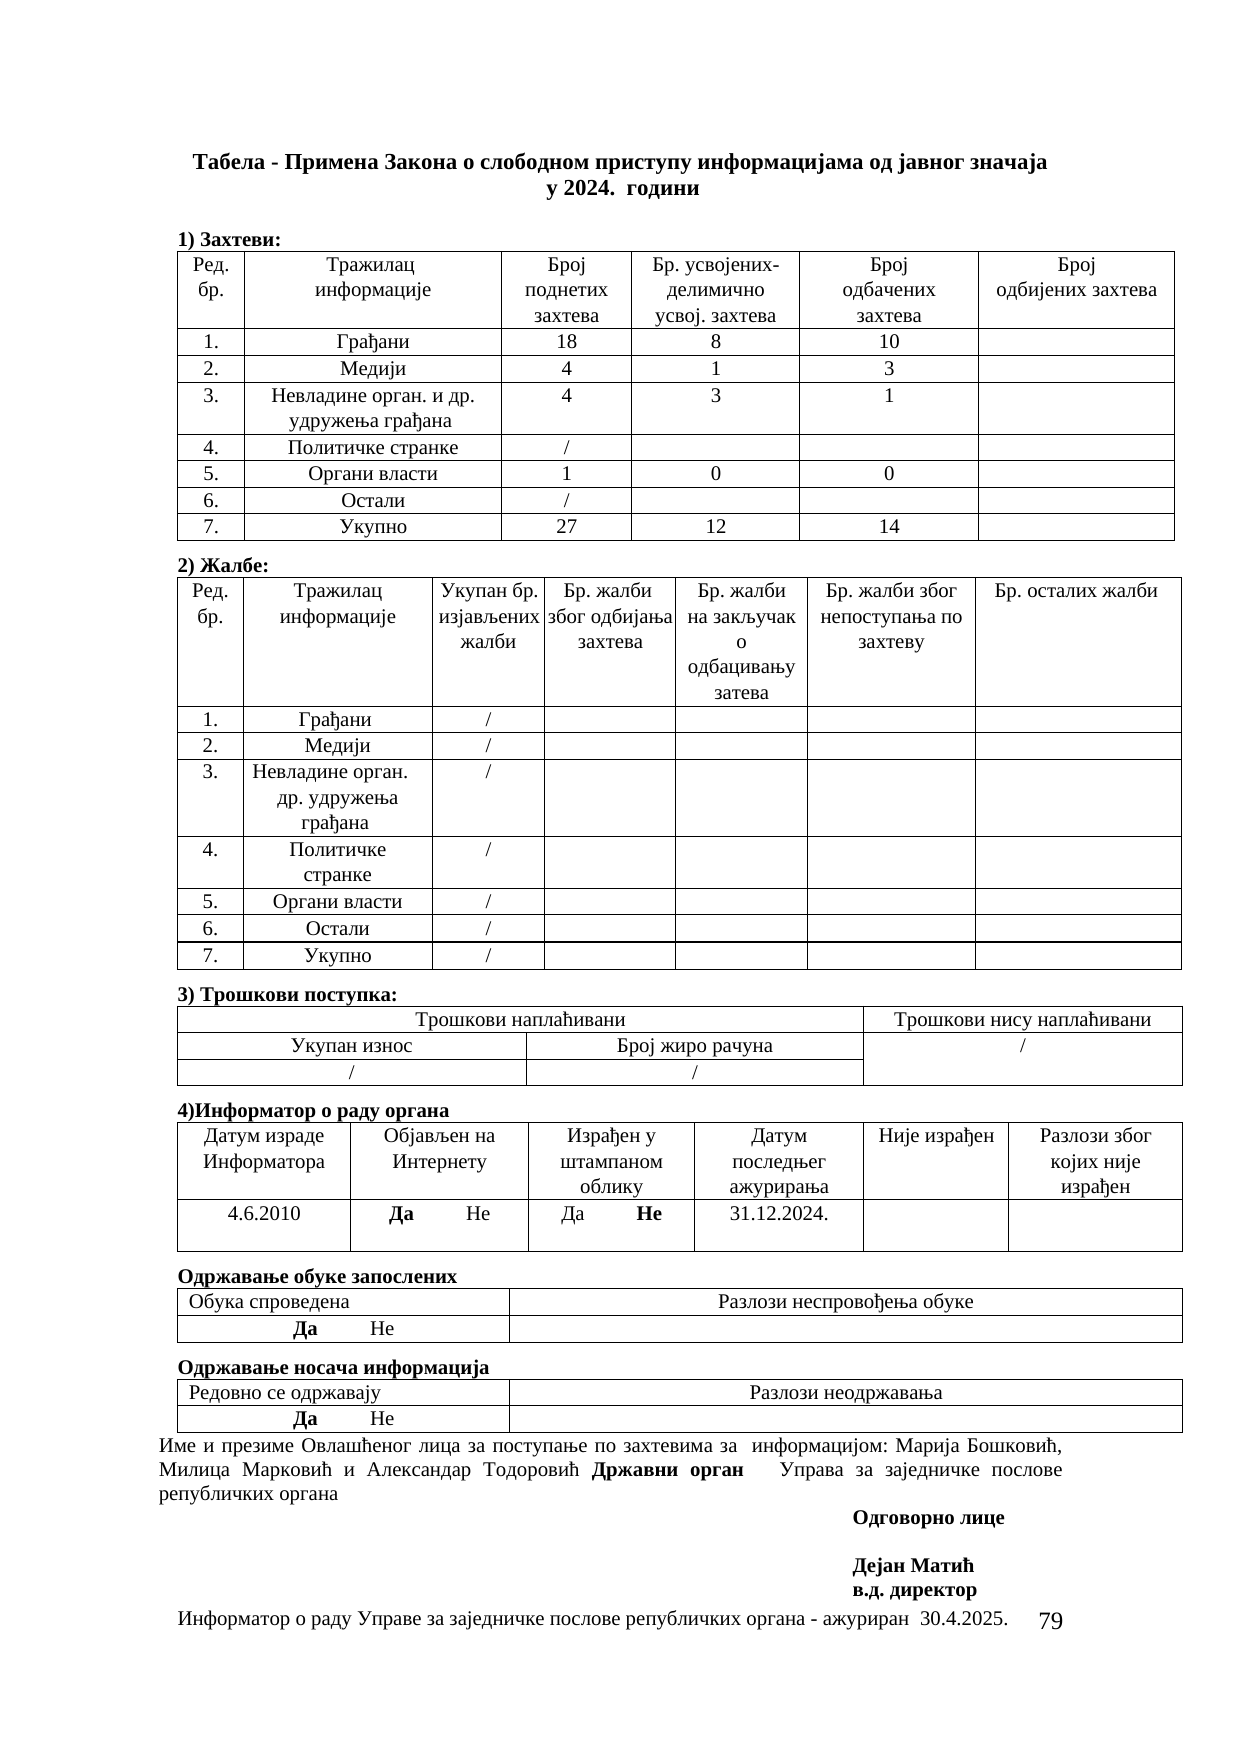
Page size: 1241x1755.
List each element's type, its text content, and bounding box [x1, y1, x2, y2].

table_header Тражилац информације [244, 578, 432, 706]
table_cell / [178, 1060, 526, 1085]
table_header Датум израде Информатора [178, 1123, 350, 1199]
table_header Трошкови нису наплаћивани [864, 1007, 1182, 1032]
table_cell Органи власти [245, 461, 501, 487]
table_cell 10 [800, 329, 978, 355]
table_cell [545, 943, 675, 968]
table_cell / [433, 707, 544, 732]
table_cell Да Не [529, 1200, 694, 1251]
table_header Разлози неспровођења обуке [510, 1289, 1182, 1315]
table_cell 6. [178, 488, 244, 513]
table_header Бр. жалби на закључак о одбацивању затева [676, 578, 807, 706]
table_cell [1009, 1200, 1182, 1251]
table_header Бр. усвојених- делимично усвој. захтева [632, 252, 799, 328]
subtitle Име и презиме Овлашћеног лица за поступање по захтевима за информацијом: Марија Бошковић, Милица Марковић и Александар Тодоровић Државни орган Управа за заједничке послове републичких органа [158, 1433, 1063, 1505]
table_cell [800, 435, 978, 460]
table_cell [800, 488, 978, 513]
table_cell Грађани [244, 707, 432, 732]
table_header Израђен у штампаном облику [529, 1123, 694, 1199]
table_cell 5. [178, 461, 244, 487]
table_cell [979, 329, 1174, 355]
table_header Ред. бр. [178, 578, 243, 706]
table_cell [976, 733, 1181, 758]
table_header Број одбијених захтева [979, 252, 1174, 328]
table_cell [676, 760, 807, 836]
table_cell 7. [178, 514, 244, 540]
table_cell / [864, 1033, 1182, 1085]
table_cell Укупно [245, 514, 501, 540]
table_cell [676, 733, 807, 758]
table_cell [510, 1406, 1182, 1432]
table_cell 3. [178, 760, 243, 836]
table_cell Да Не [351, 1200, 528, 1251]
table_cell Oргани власти [244, 889, 432, 914]
table_cell / [433, 733, 544, 758]
table_cell [979, 461, 1174, 487]
table_cell [808, 915, 975, 941]
table_cell 4 [502, 356, 631, 382]
table_cell 6. [178, 915, 243, 941]
table_header Бр. жалби због одбијања захтева [545, 578, 675, 706]
table_cell Број жиро рачуна [527, 1033, 863, 1058]
table_header Разлози због којих није израђен [1009, 1123, 1182, 1199]
table_cell [545, 915, 675, 941]
table_cell 31.12.2024. [695, 1200, 863, 1251]
table_header Обука спроведена [178, 1289, 509, 1315]
table_cell [676, 943, 807, 968]
table_cell 1 [632, 356, 799, 382]
table_cell / [433, 915, 544, 941]
table_cell 3. [178, 383, 244, 434]
table_cell Остали [244, 915, 432, 941]
table_cell 4. [178, 435, 244, 460]
table_cell 4. [178, 837, 243, 888]
subtitle Одржавање носача информација [177, 1354, 1063, 1379]
table_cell [808, 837, 975, 888]
table_header Тражилац информације [245, 252, 501, 328]
table_cell [976, 837, 1181, 888]
table_cell [545, 889, 675, 914]
table_cell / [433, 837, 544, 888]
table_cell [545, 760, 675, 836]
table_cell 2. [178, 733, 243, 758]
table_cell Политичке странке [245, 435, 501, 460]
table_header Није израђен [864, 1123, 1008, 1199]
table_cell [976, 889, 1181, 914]
table_cell 0 [800, 461, 978, 487]
table_header Објављен на Интернету [351, 1123, 528, 1199]
subtitle в.д. директор [852, 1577, 1063, 1601]
table_cell Грађани [245, 329, 501, 355]
table_cell [976, 915, 1181, 941]
table_cell [545, 707, 675, 732]
table_cell 1 [502, 461, 631, 487]
table_cell [676, 707, 807, 732]
table_cell 1. [178, 707, 243, 732]
table_header Укупан бр. изјављених жалби [433, 578, 544, 706]
table_cell / [527, 1060, 863, 1085]
table_cell Остали [245, 488, 501, 513]
table_cell [545, 837, 675, 888]
table_header Бр. жалби због непоступања по захтеву [808, 578, 975, 706]
table_header Трошкови наплаћивани [178, 1007, 863, 1032]
table_cell Укупан износ [178, 1033, 526, 1058]
table_cell [808, 733, 975, 758]
table_cell [979, 435, 1174, 460]
table_header Редовно се одржавају [178, 1380, 509, 1405]
table_cell 4.6.2010 [178, 1200, 350, 1251]
table_cell 4 [502, 383, 631, 434]
table_cell [632, 435, 799, 460]
table_cell 12 [632, 514, 799, 540]
table_cell / [433, 760, 544, 836]
table_cell [976, 760, 1181, 836]
table_cell 14 [800, 514, 978, 540]
table_cell / [502, 435, 631, 460]
subtitle 1) Захтеви: [177, 227, 1063, 251]
table_cell Да Не [178, 1316, 509, 1342]
table_header Бр. осталих жалби [976, 578, 1181, 706]
table_cell 2. [178, 356, 244, 382]
table_cell Невладине орган. др. удружења грађана [244, 760, 432, 836]
table_header Ред.бр. [178, 252, 244, 328]
table_cell / [433, 889, 544, 914]
table_cell Политичке странке [244, 837, 432, 888]
table_header Број поднетих захтева [502, 252, 631, 328]
table_cell Да Не [178, 1406, 509, 1432]
table_cell 3 [632, 383, 799, 434]
table_cell 7. [178, 943, 243, 968]
subtitle 2) Жалбе: [177, 553, 1063, 577]
table_cell / [433, 943, 544, 968]
table_cell [979, 488, 1174, 513]
table_cell 0 [632, 461, 799, 487]
table_cell [976, 943, 1181, 968]
table_cell [632, 488, 799, 513]
subtitle Одржавање обуке запослених [177, 1264, 1063, 1288]
table_cell [676, 889, 807, 914]
table_cell 1 [800, 383, 978, 434]
table_cell [979, 514, 1174, 540]
subtitle Дејан Матић [852, 1553, 1063, 1577]
table_cell [864, 1200, 1008, 1251]
table_cell [676, 915, 807, 941]
table_cell Медији [244, 733, 432, 758]
table_cell [979, 383, 1174, 434]
table_cell Медији [245, 356, 501, 382]
table_cell [676, 837, 807, 888]
table_cell / [502, 488, 631, 513]
table_cell [808, 889, 975, 914]
table_cell [808, 943, 975, 968]
table_cell [808, 707, 975, 732]
table_cell 27 [502, 514, 631, 540]
table_header Датум последњег ажурирања [695, 1123, 863, 1199]
table_cell [976, 707, 1181, 732]
table_header Разлози неодржавања [510, 1380, 1182, 1405]
table_cell [808, 760, 975, 836]
text Табела - Примена Закона о слободном приступу информацијама од јавног значаја [177, 148, 1063, 174]
subtitle Одговорно лице [758, 1505, 1063, 1529]
text у 2024. години [177, 174, 1063, 200]
table_cell 18 [502, 329, 631, 355]
subtitle 3) Трошкови поступка: [177, 982, 1063, 1006]
table_cell 1. [178, 329, 244, 355]
table_cell [979, 356, 1174, 382]
table_cell Невладине орган. и др. удружења грађана [245, 383, 501, 434]
table_cell [545, 733, 675, 758]
table_header Број одбачених захтева [800, 252, 978, 328]
text 4)Информатор о раду органа [177, 1098, 1063, 1122]
table_cell [510, 1316, 1182, 1342]
table_cell Укупно [244, 943, 432, 968]
table_cell 8 [632, 329, 799, 355]
table_cell 5. [178, 889, 243, 914]
table_cell 3 [800, 356, 978, 382]
